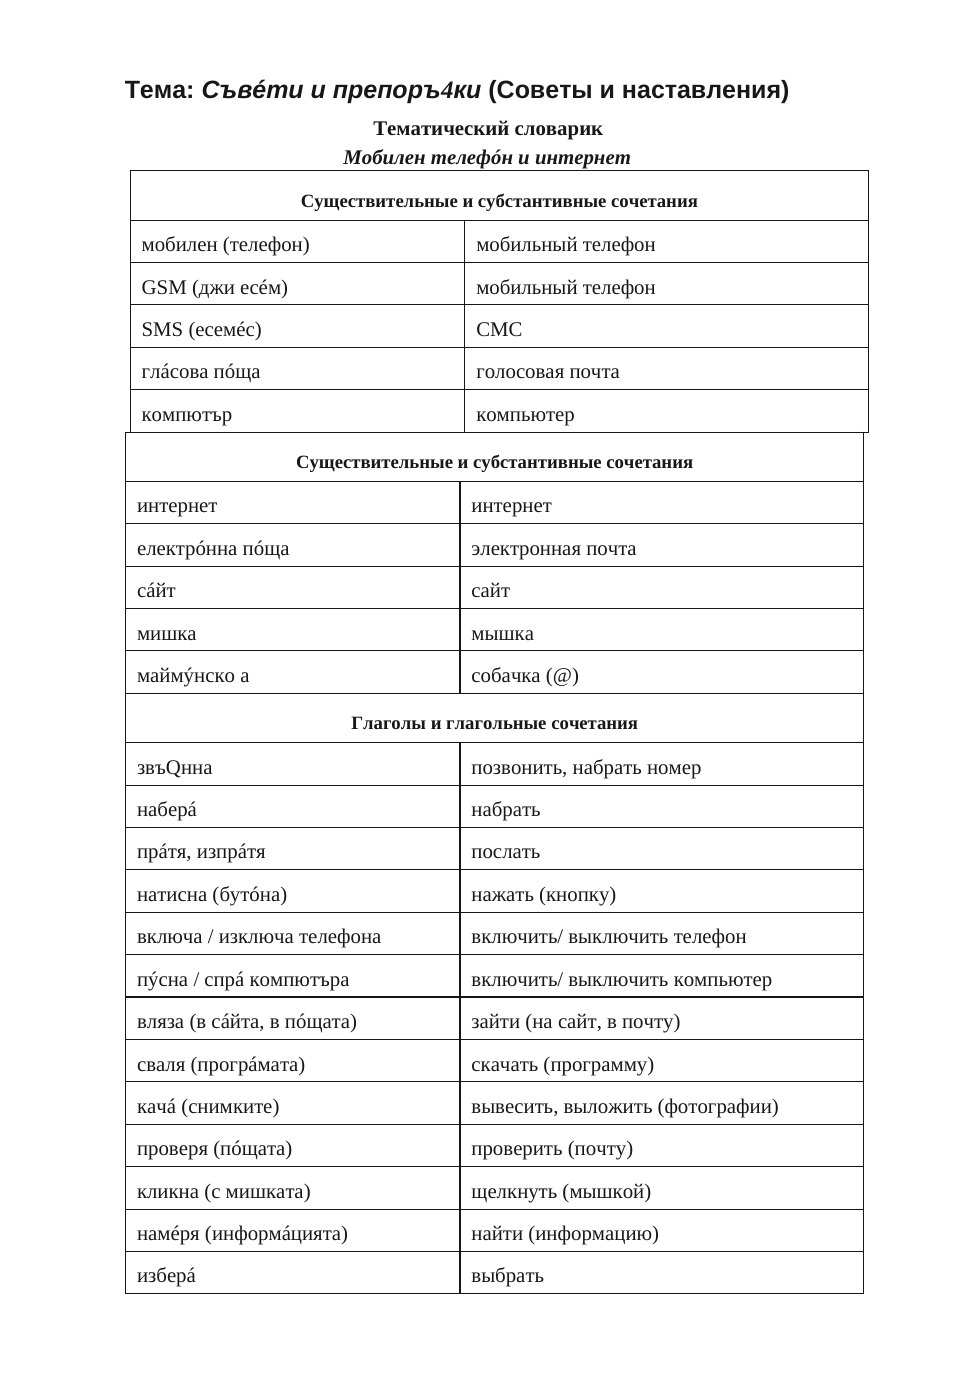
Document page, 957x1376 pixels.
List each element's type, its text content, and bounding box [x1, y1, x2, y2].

table_cell SMS (есемéс) [131, 305, 464, 347]
table_cell [126, 347, 130, 389]
table_cell [864, 954, 868, 996]
table_cell [864, 1209, 868, 1251]
table_cell намéря (информáцията) [126, 1210, 459, 1251]
table_cell проверя (пóщата) [126, 1125, 459, 1166]
table_cell нажать (кнопку) [461, 870, 863, 912]
table_cell найти (информацию) [461, 1210, 863, 1251]
table_cell собачка (@) [461, 651, 863, 693]
table_cell [864, 912, 868, 954]
table_cell вывесить, выложить (фотографии) [461, 1082, 863, 1124]
table_cell компютър [131, 390, 464, 432]
table_cell [126, 262, 130, 304]
table_cell включа / изключа телефона [126, 913, 459, 954]
table_cell Существительные и субстантивные сочетания [126, 433, 863, 481]
table_cell компьютер [465, 390, 868, 432]
table_cell [864, 523, 868, 566]
table_cell проверить (почту) [461, 1125, 863, 1166]
table_cell мобилен (телефон) [131, 221, 464, 262]
table_cell Глаголы и глагольные сочетания [126, 694, 863, 742]
table_cell включить/ выключить компьютер [461, 955, 863, 996]
table_cell [864, 566, 868, 608]
table_cell СМС [465, 305, 868, 347]
table_cell кликна (с мишката) [126, 1167, 459, 1208]
table_cell мобильный телефон [465, 263, 868, 304]
table_cell зайти (на сайт, в почту) [461, 998, 863, 1039]
table_cell выбрать [461, 1252, 863, 1293]
table_header [126, 170, 130, 219]
table_cell [864, 1081, 868, 1124]
table_cell щелкнуть (мышкой) [461, 1167, 863, 1208]
table_cell [126, 389, 130, 432]
table_cell изберá [126, 1252, 459, 1293]
table_cell [864, 1166, 868, 1208]
text Мобилен телефóн и интернет [167, 144, 809, 169]
table_cell [864, 869, 868, 912]
table_cell наберá [126, 786, 459, 827]
table_cell [864, 481, 868, 523]
table_cell звъQнна [126, 743, 459, 784]
table_cell пýсна / спрá компютъра [126, 955, 459, 996]
table_cell сáйт [126, 567, 459, 608]
table_cell глáсова пóща [131, 348, 464, 389]
table_cell [864, 1124, 868, 1166]
table_cell [864, 650, 868, 693]
table_cell мишка [126, 609, 459, 650]
table_header Существительные и субстантивные сочетания [131, 171, 868, 219]
table_cell интернет [126, 482, 459, 523]
table_cell скачать (программу) [461, 1040, 863, 1081]
table_cell мобильный телефон [465, 221, 868, 262]
table_cell интернет [461, 482, 863, 523]
table_cell [864, 785, 868, 827]
table_cell [126, 304, 130, 347]
table_cell GSM (джи есéм) [131, 263, 464, 304]
table_cell [864, 742, 868, 784]
table_cell [864, 1251, 868, 1293]
table_cell включить/ выключить телефон [461, 913, 863, 954]
table_cell послать [461, 828, 863, 869]
table_cell электронная почта [461, 524, 863, 566]
table_cell вляза (в сáйта, в пóщата) [126, 998, 459, 1039]
table_cell [864, 1039, 868, 1081]
table_cell сайт [461, 567, 863, 608]
table_cell прáтя, изпрáтя [126, 828, 459, 869]
table_cell натисна (бутóна) [126, 870, 459, 912]
table_cell [864, 608, 868, 650]
table_cell [864, 996, 868, 1039]
table_cell [864, 827, 868, 869]
table_cell маймýнско а [126, 651, 459, 693]
table_cell сваля (прогрáмата) [126, 1040, 459, 1081]
table_cell голосовая почта [465, 348, 868, 389]
text Тематический словарик [167, 116, 809, 140]
subtitle Тема: Съвéти и препоръ4ки (Советы и наставления) [124, 75, 857, 104]
table_cell [864, 693, 868, 742]
table_cell набрать [461, 786, 863, 827]
table_cell позвонить, набрать номер [461, 743, 863, 784]
table_cell мышка [461, 609, 863, 650]
table_cell [864, 433, 868, 481]
table_cell качá (снимките) [126, 1082, 459, 1124]
table_cell [126, 220, 130, 262]
table_cell електрóнна пóща [126, 524, 459, 566]
